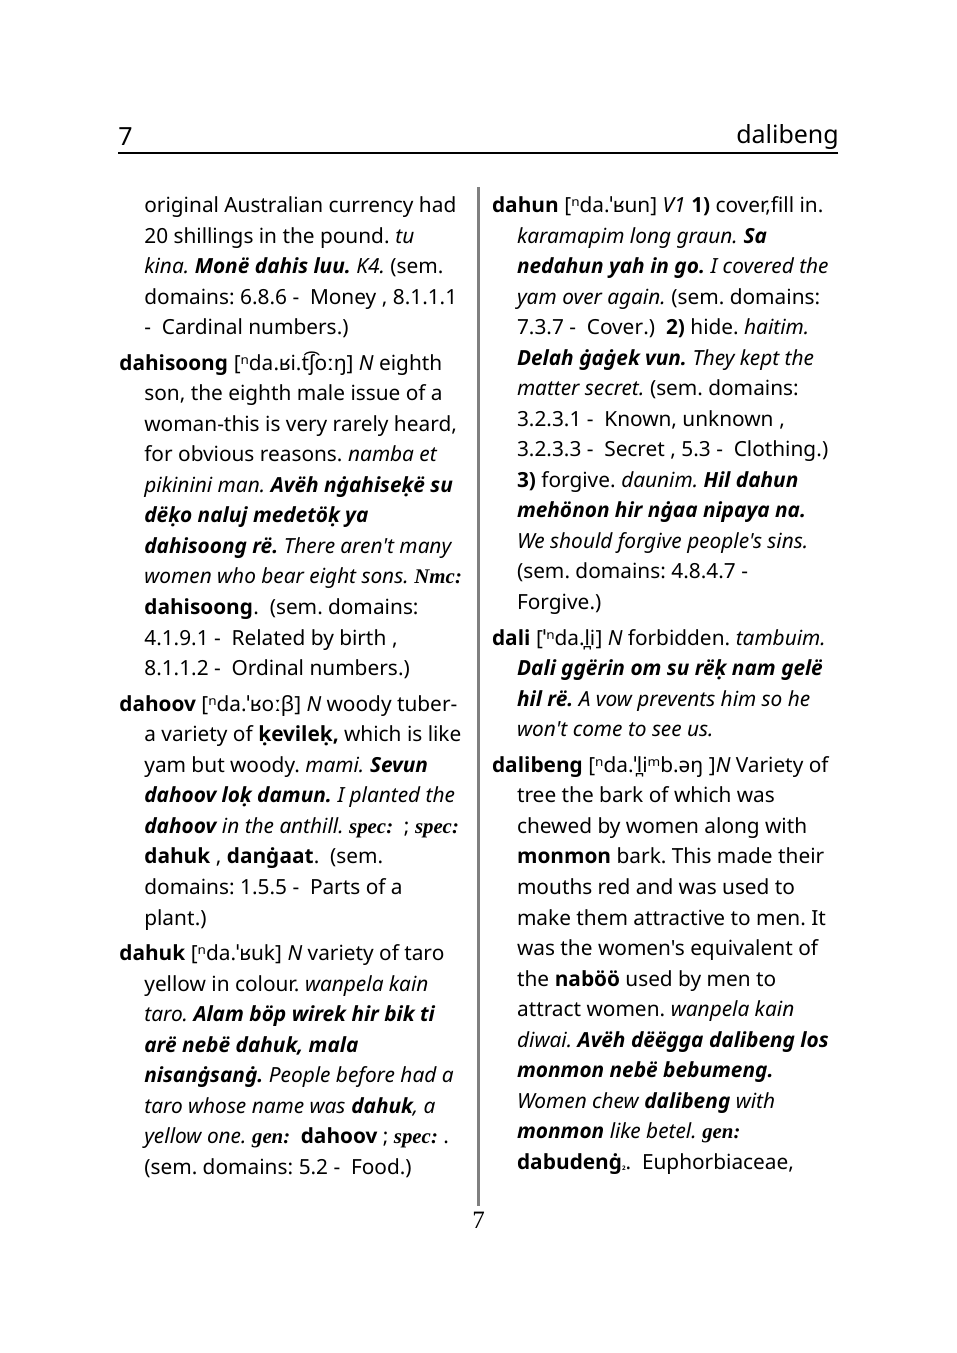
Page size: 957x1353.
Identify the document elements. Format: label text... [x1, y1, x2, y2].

text dalibeng [ⁿda.ˈl̪iᵐb.əŋ ]N Variety of tree the bark of which was chewed by women along with monmon bark. This made their mouths red and was used to make them attractive to men. It was the women's equivalent of the naböö used by men to attract women. wanpela kain diwai. Avëh dëëgga dalibeng los monmon nebë bebumeng. Women chew dalibeng with monmon like betel. gen: dabudenġ2. Euphorbiaceae, [492, 747, 837, 1179]
text dahun [ⁿda.ˈʁun] V1 1) cover,fill in. karamapim long graun. Sa nedahun yah in go. I covered the yam over again. (sem. domains: 7.3.7 - Cover.) 2) hide. haitim. Delah ġaġek vun. They kept the matter secret. (sem. domains: 3.2.3.1 - Known, unknown , 3.2.3.3 - Secret , 5.3 - Clothing.) 3) forgive. daunim. Hil dahun mehönon hir nġaa nipaya na. We should forgive people's sins. (sem. domains: 4.8.4.7 - Forgive.) [492, 188, 837, 619]
text dali [ˈⁿda.l̪i] N forbidden. tambuim. Dali ggërin om su rëḳ nam gelë hil rë. A vow prevents him so he won't come to see us. [492, 619, 837, 747]
text dahuk [ⁿda.ˈʁuk] N variety of taro yellow in colour. wanpela kain taro. Alam böp wirek hir bik ti arë nebë dahuk, mala nisanġsanġ. People before had a taro whose name was dahuk, a yellow one. gen: dahoov ; spec: . (sem. domains: 5.2 - Food.) [119, 935, 465, 1184]
text dahisoong [ⁿda.ʁi.t͡ʃoːŋ] N eighth son, the eighth male issue of a woman-this is very rarely heard, for obvious reasons. namba et pikinini man. Avëh nġahiseḳë su dëḳo naluj medetöḳ ya dahisoong rë. There aren't many women who bear eight sons. Nmc: dahisoong. (sem. domains: 4.1.9.1 - Related by birth , 8.1.1.2 - Ordinal numbers.) [119, 345, 465, 686]
text original Australian currency had 20 shillings in the pound. tu kina. Monë dahis luu. K4. (sem. domains: 6.8.6 - Money , 8.1.1.1 - Cardinal numbers.) [119, 188, 465, 345]
text dahoov [ⁿda.ˈʁoːβ] N woody tuber-a variety of ḳevileḳ, which is like yam but woody. mami. Sevun dahoov loḳ damun. I planted the dahoov in the anthill. spec: ; spec: dahuk , danġaat. (sem. domains: 1.5.5 - Parts of a plant.) [119, 686, 465, 935]
